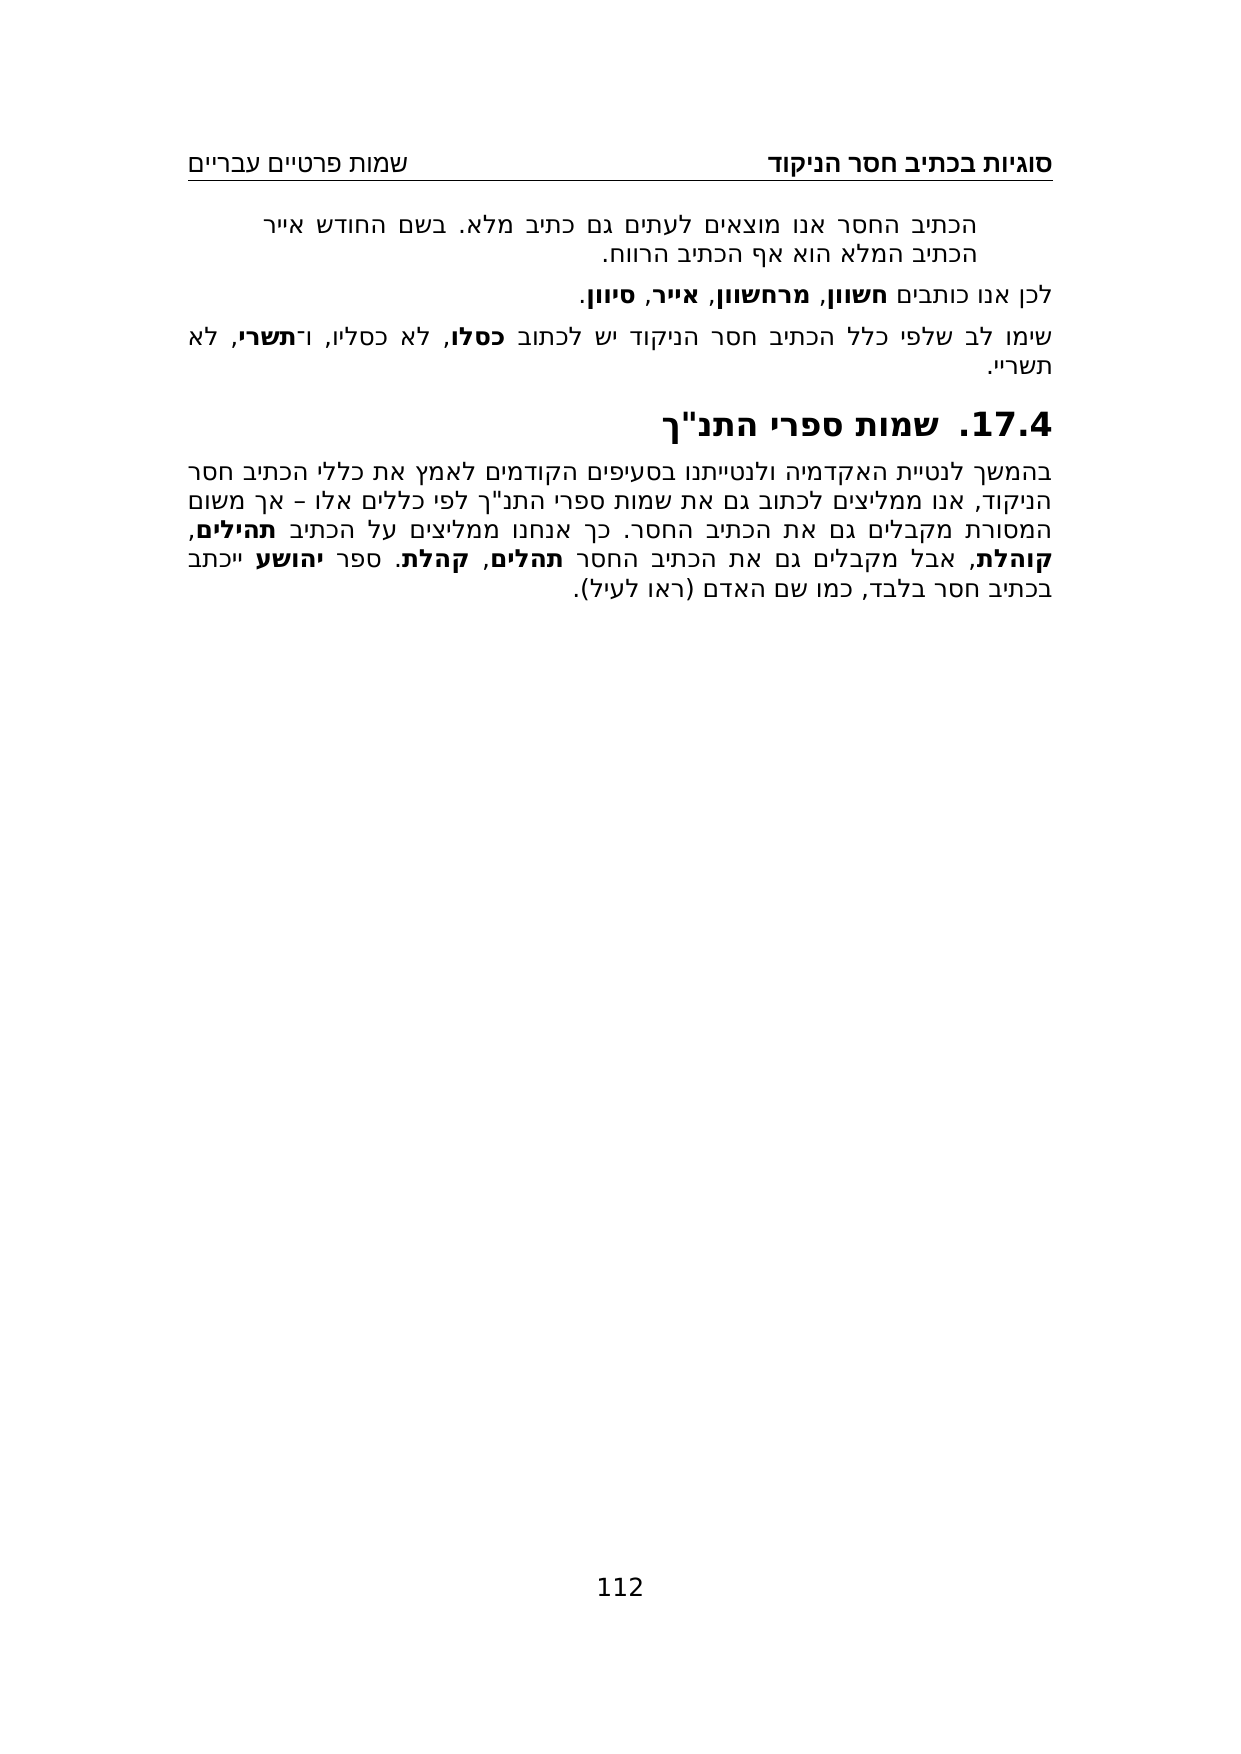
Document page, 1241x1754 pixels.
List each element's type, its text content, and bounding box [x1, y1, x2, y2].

subtitle שמות ספרי התנ"ך [187, 406, 1053, 444]
text לכן אנו כותבים חשוון, מרחשוון, אייר, סיוון. [187, 281, 1053, 310]
text בהמשך לנטיית האקדמיה ולנטייתנו בסעיפים הקודמים לאמץ את כללי הכתיב חסר הניקוד, אנו ממליצים לכתוב גם את שמות ספרי התנ"ך לפי כללים אלו – אך משום המסורת מקבלים גם את הכתיב החסר. כך אנחנו ממליצים על הכתיב תהילים, קוהלת, אבל מקבלים גם את הכתיב החסר תהלים, קהלת. ספר יהושע ייכתב בכתיב חסר בלבד, כמו שם האדם (ראו לעיל). [187, 457, 1053, 603]
text שימו לב שלפי כלל הכתיב חסר הניקוד יש לכתוב כסלו, לא כסליו, ו־תשרי, לא תשריי. [187, 322, 1053, 381]
text הכתיב החסר אנו מוצאים לעתים גם כתיב מלא. בשם החודש אייר הכתיב המלא הוא אף הכתיב הרווח. [262, 210, 978, 268]
